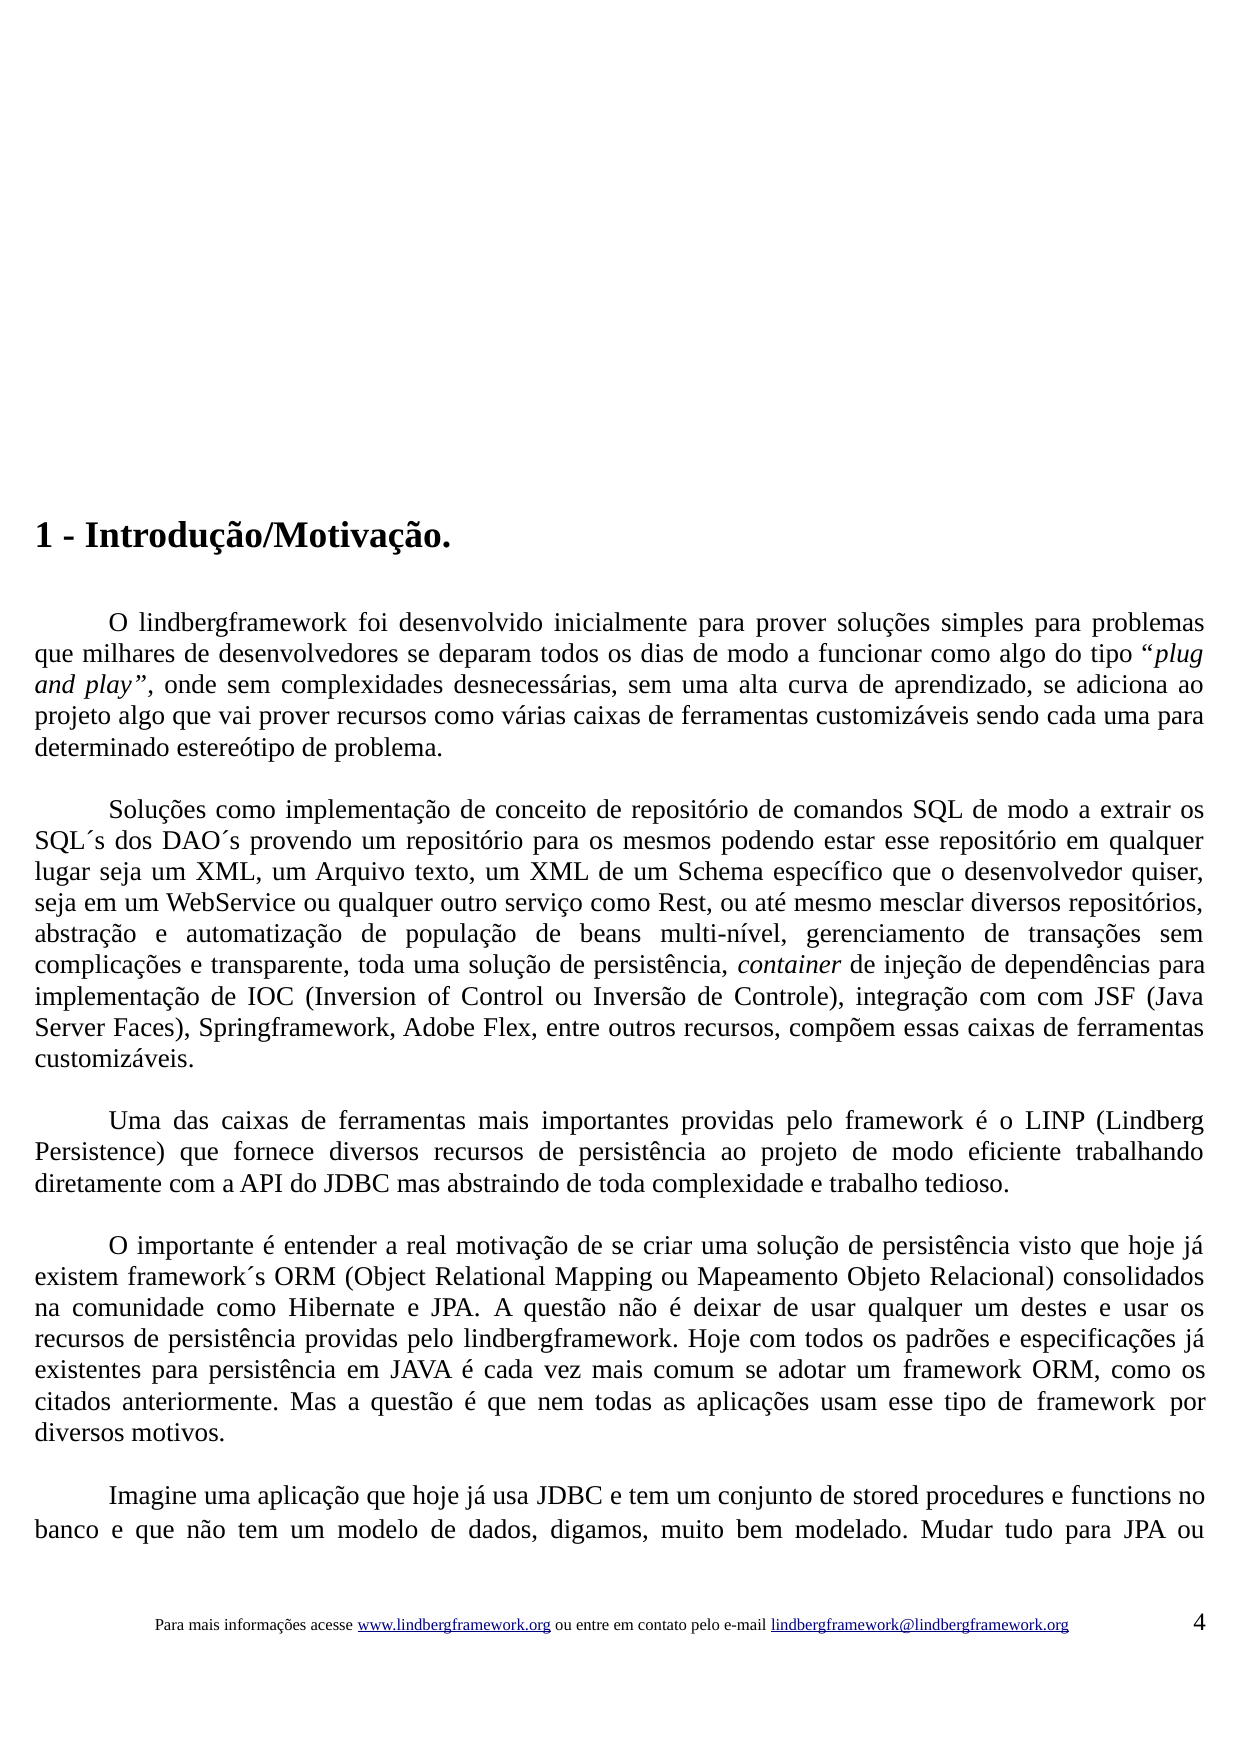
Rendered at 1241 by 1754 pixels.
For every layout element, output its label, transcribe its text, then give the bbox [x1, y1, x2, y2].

subtitle 1 - Introdução/Motivação. [34, 512, 1206, 555]
text O importante é entender a real motivação de se criar uma solução de persistência visto que hoje já existem framework´s ORM (Object Relational Mapping ou Mapeamento Objeto Relacional) consolidados na comunidade como Hibernate e JPA. A questão não é deixar de usar qualquer um destes e usar os recursos de persistência providas pelo lindbergframework. Hoje com todos os padrões e especificações já existentes para persistência em JAVA é cada vez mais comum se adotar um framework ORM, como os citados anteriormente. Mas a questão é que nem todas as aplicações usam esse tipo de framework por diversos motivos. [34, 1229, 1206, 1447]
text O lindbergframework foi desenvolvido inicialmente para prover soluções simples para problemas que milhares de desenvolvedores se deparam todos os dias de modo a funcionar como algo do tipo “plug and play”, onde sem complexidades desnecessárias, sem uma alta curva de aprendizado, se adiciona ao projeto algo que vai prover recursos como várias caixas de ferramentas customizáveis sendo cada uma para determinado estereótipo de problema. [34, 606, 1206, 762]
text Imagine uma aplicação que hoje já usa JDBC e tem um conjunto de stored procedures e functions no banco e que não tem um modelo de dados, digamos, muito bem modelado. Mudar tudo para JPA ou [34, 1476, 1206, 1544]
text Soluções como implementação de conceito de repositório de comandos SQL de modo a extrair os SQL´s dos DAO´s provendo um repositório para os mesmos podendo estar esse repositório em qualquer lugar seja um XML, um Arquivo texto, um XML de um Schema específico que o desenvolvedor quiser, seja em um WebService ou qualquer outro serviço como Rest, ou até mesmo mesclar diversos repositórios, abstração e automatização de população de beans multi-nível, gerenciamento de transações sem complicações e transparente, toda uma solução de persistência, container de injeção de dependências para implementação de IOC (Inversion of Control ou Inversão de Controle), integração com com JSF (Java Server Faces), Springframework, Adobe Flex, entre outros recursos, compõem essas caixas de ferramentas customizáveis. [34, 793, 1206, 1073]
text Uma das caixas de ferramentas mais importantes providas pelo framework é o LINP (Lindberg Persistence) que fornece diversos recursos de persistência ao projeto de modo eficiente trabalhando diretamente com a API do JDBC mas abstraindo de toda complexidade e trabalho tedioso. [34, 1104, 1206, 1198]
